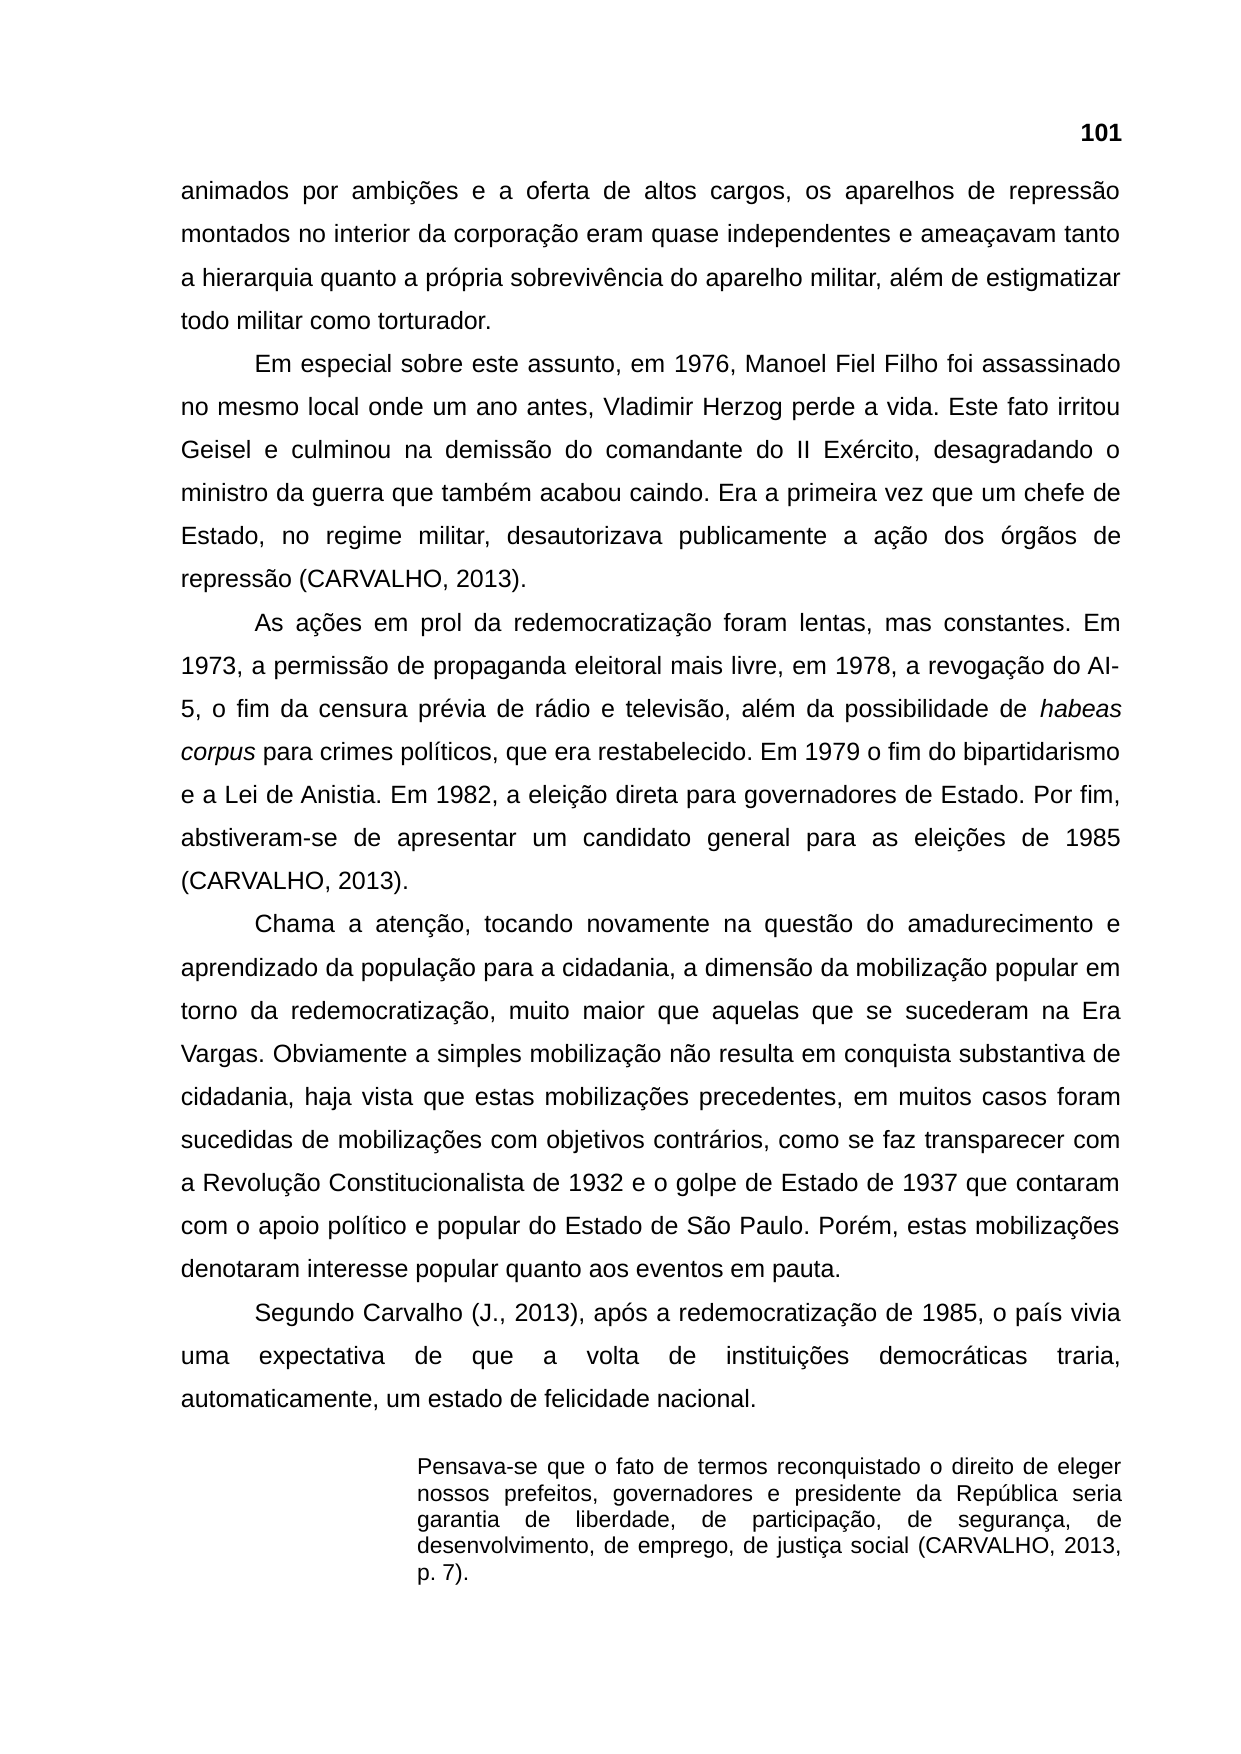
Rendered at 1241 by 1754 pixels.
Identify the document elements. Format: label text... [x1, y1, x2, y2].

text Em especial sobre este assunto, em 1976, Manoel Fiel Filho foi assassinado no mesmo local onde um ano antes, Vladimir Herzog perde a vida. Este fato irritou Geisel e culminou na demissão do comandante do II Exército, desagradando o ministro da guerra que também acabou caindo. Era a primeira vez que um chefe de Estado, no regime militar, desautorizava publicamente a ação dos órgãos de repressão (CARVALHO, 2013). [181, 349, 1122, 593]
text Pensava-se que o fato de termos reconquistado o direito de eleger nossos prefeitos, governadores e presidente da República seria garantia de liberdade, de participação, de segurança, de desenvolvimento, de emprego, de justiça social (CARVALHO, 2013, p. 7). [417, 1453, 1122, 1585]
text As ações em prol da redemocratização foram lentas, mas constantes. Em 1973, a permissão de propaganda eleitoral mais livre, em 1978, a revogação do AI-5, o fim da censura prévia de rádio e televisão, além da possibilidade de habeas corpus para crimes políticos, que era restabelecido. Em 1979 o fim do bipartidarismo e a Lei de Anistia. Em 1982, a eleição direta para governadores de Estado. Por fim, abstiveram-se de apresentar um candidato general para as eleições de 1985 (CARVALHO, 2013). [181, 608, 1122, 895]
text animados por ambições e a oferta de altos cargos, os aparelhos de repressão montados no interior da corporação eram quase independentes e ameaçavam tanto a hierarquia quanto a própria sobrevivência do aparelho militar, além de estigmatizar todo militar como torturador. [181, 176, 1122, 334]
text Segundo Carvalho (J., 2013), após a redemocratização de 1985, o país vivia uma expectativa de que a volta de instituições democráticas traria, automaticamente, um estado de felicidade nacional. [181, 1298, 1122, 1413]
text Chama a atenção, tocando novamente na questão do amadurecimento e aprendizado da população para a cidadania, a dimensão da mobilização popular em torno da redemocratização, muito maior que aquelas que se sucederam na Era Vargas. Obviamente a simples mobilização não resulta em conquista substantiva de cidadania, haja vista que estas mobilizações precedentes, em muitos casos foram sucedidas de mobilizações com objetivos contrários, como se faz transparecer com a Revolução Constitucionalista de 1932 e o golpe de Estado de 1937 que contaram com o apoio político e popular do Estado de São Paulo. Porém, estas mobilizações denotaram interesse popular quanto aos eventos em pauta. [181, 909, 1122, 1283]
